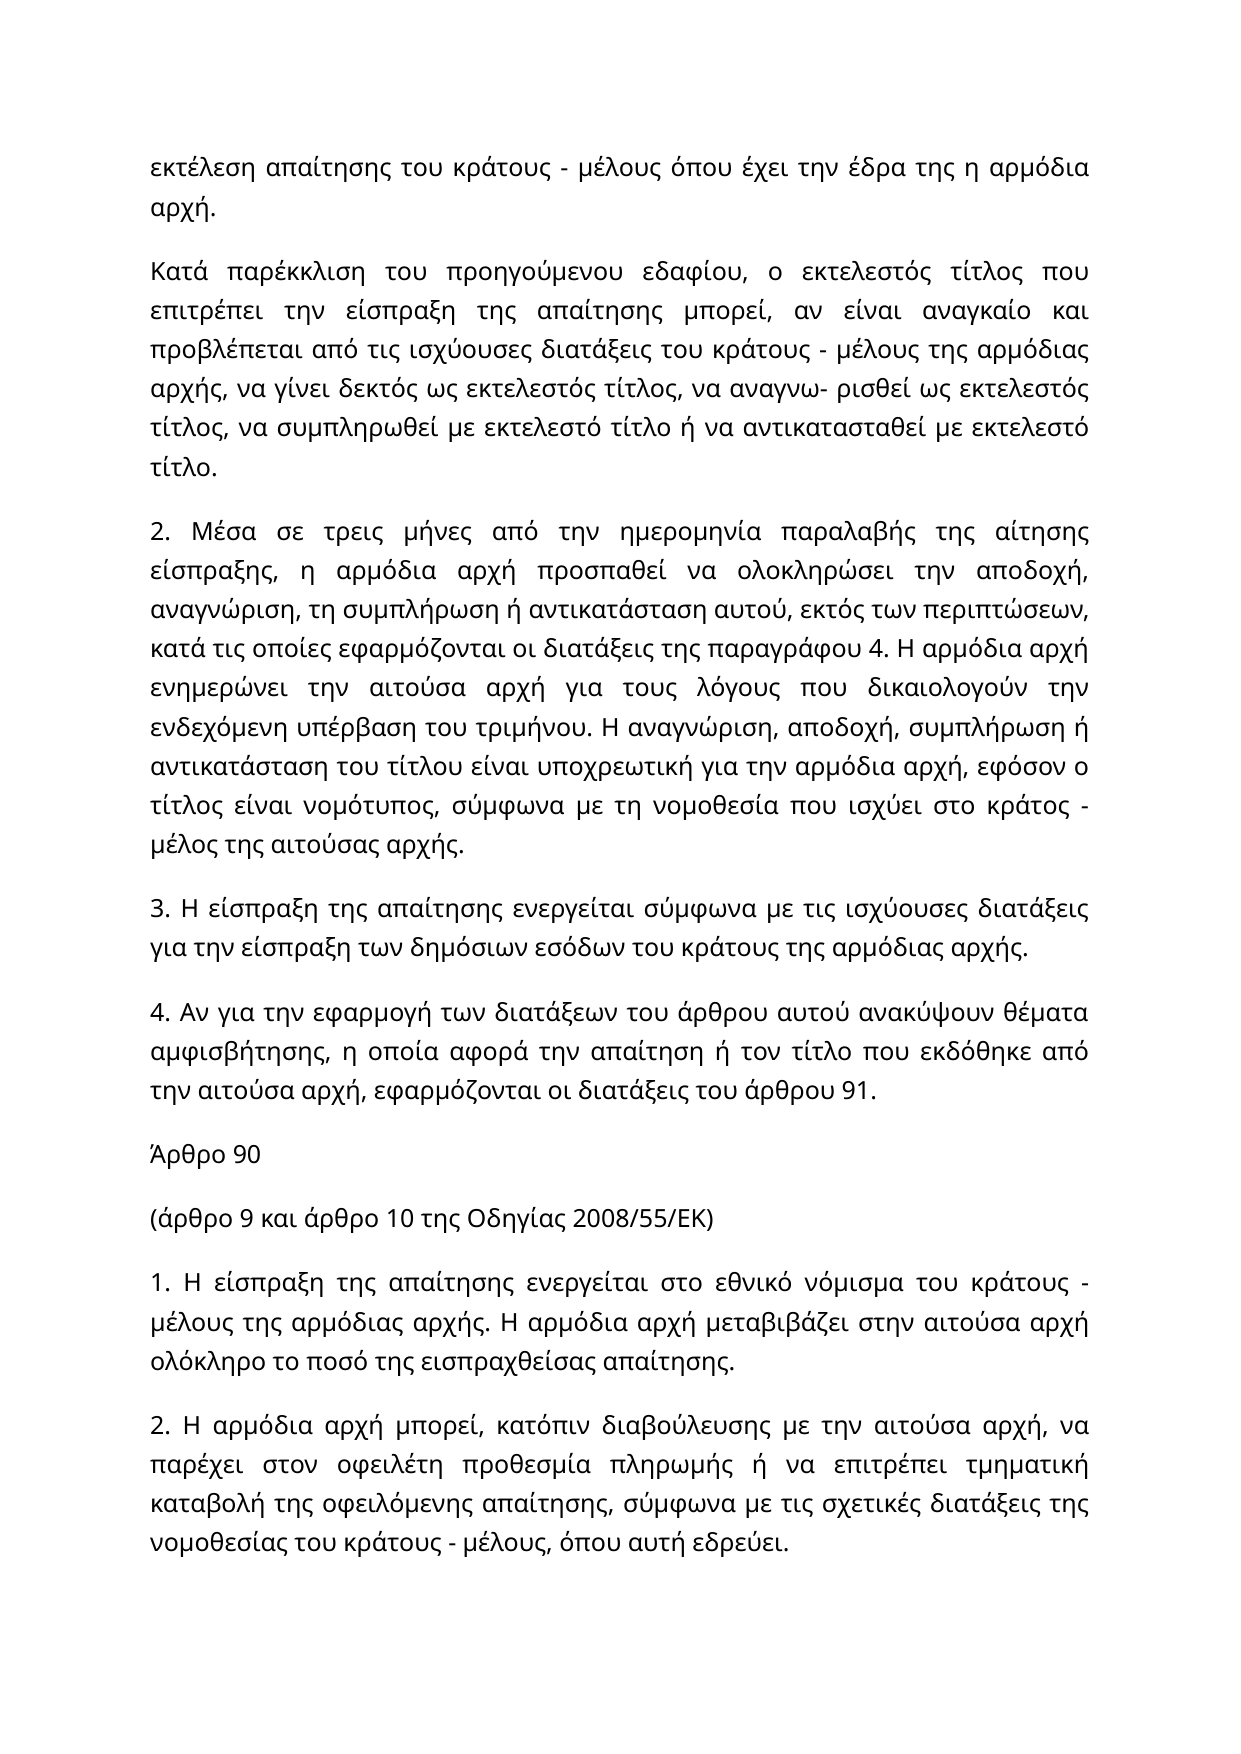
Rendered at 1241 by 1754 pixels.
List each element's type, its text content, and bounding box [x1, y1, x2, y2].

text 2. Η αρμόδια αρχή μπορεί, κατόπιν διαβούλευσης με την αιτούσα αρχή, να παρέχει στον οφειλέτη προθεσμία πληρωμής ή να επιτρέπει τμηματική καταβολή της οφειλόμενης απαίτησης, σύμφωνα με τις σχετικές διατάξεις της νομοθεσίας του κράτους - μέλους, όπου αυτή εδρεύει. [150, 1407, 1090, 1559]
text εκτέλεση απαίτησης του κράτους - μέλους όπου έχει την έδρα της η αρμόδια αρχή. [150, 150, 1090, 223]
text 2. Μέσα σε τρεις μήνες από την ημερομηνία παραλαβής της αίτησης είσπραξης, η αρμόδια αρχή προσπαθεί να ολοκληρώσει την αποδοχή, αναγνώριση, τη συμπλήρωση ή αντικατάσταση αυτού, εκτός των περιπτώσεων, κατά τις οποίες εφαρμόζονται οι διατάξεις της παραγράφου 4. Η αρμόδια αρχή ενημερώνει την αιτούσα αρχή για τους λόγους που δικαιολογούν την ενδεχόμενη υπέρβαση του τριμήνου. Η αναγνώριση, αποδοχή, συμπλήρωση ή αντικατάσταση του τίτλου είναι υποχρεωτική για την αρμόδια αρχή, εφόσον ο τίτλος είναι νομότυπος, σύμφωνα με τη νομοθεσία που ισχύει στο κράτος - μέλος της αιτούσας αρχής. [150, 513, 1090, 861]
text 4. Αν για την εφαρμογή των διατάξεων του άρθρου αυτού ανακύψουν θέματα αμφισβήτησης, η οποία αφορά την απαίτηση ή τον τίτλο που εκδόθηκε από την αιτούσα αρχή, εφαρμόζονται οι διατάξεις του άρθρου 91. [150, 994, 1090, 1107]
text Άρθρο 90 [150, 1137, 1090, 1171]
text 3. Η είσπραξη της απαίτησης ενεργείται σύμφωνα με τις ισχύουσες διατάξεις για την είσπραξη των δημόσιων εσόδων του κράτους της αρμόδιας αρχής. [150, 891, 1090, 964]
text Κατά παρέκκλιση του προηγούμενου εδαφίου, ο εκτελεστός τίτλος που επιτρέπει την είσπραξη της απαίτησης μπορεί, αν είναι αναγκαίο και προβλέπεται από τις ισχύουσες διατάξεις του κράτους - μέλους της αρμόδιας αρχής, να γίνει δεκτός ως εκτελεστός τίτλος, να αναγνω- ρισθεί ως εκτελεστός τίτλος, να συμπληρωθεί με εκτελεστό τίτλο ή να αντικατασταθεί με εκτελεστό τίτλο. [150, 253, 1090, 483]
text (άρθρο 9 και άρθρο 10 της Οδηγίας 2008/55/ΕΚ) [150, 1201, 1090, 1235]
text 1. Η είσπραξη της απαίτησης ενεργείται στο εθνικό νόμισμα του κράτους - μέλους της αρμόδιας αρχής. Η αρμόδια αρχή μεταβιβάζει στην αιτούσα αρχή ολόκληρο το ποσό της εισπραχθείσας απαίτησης. [150, 1265, 1090, 1377]
